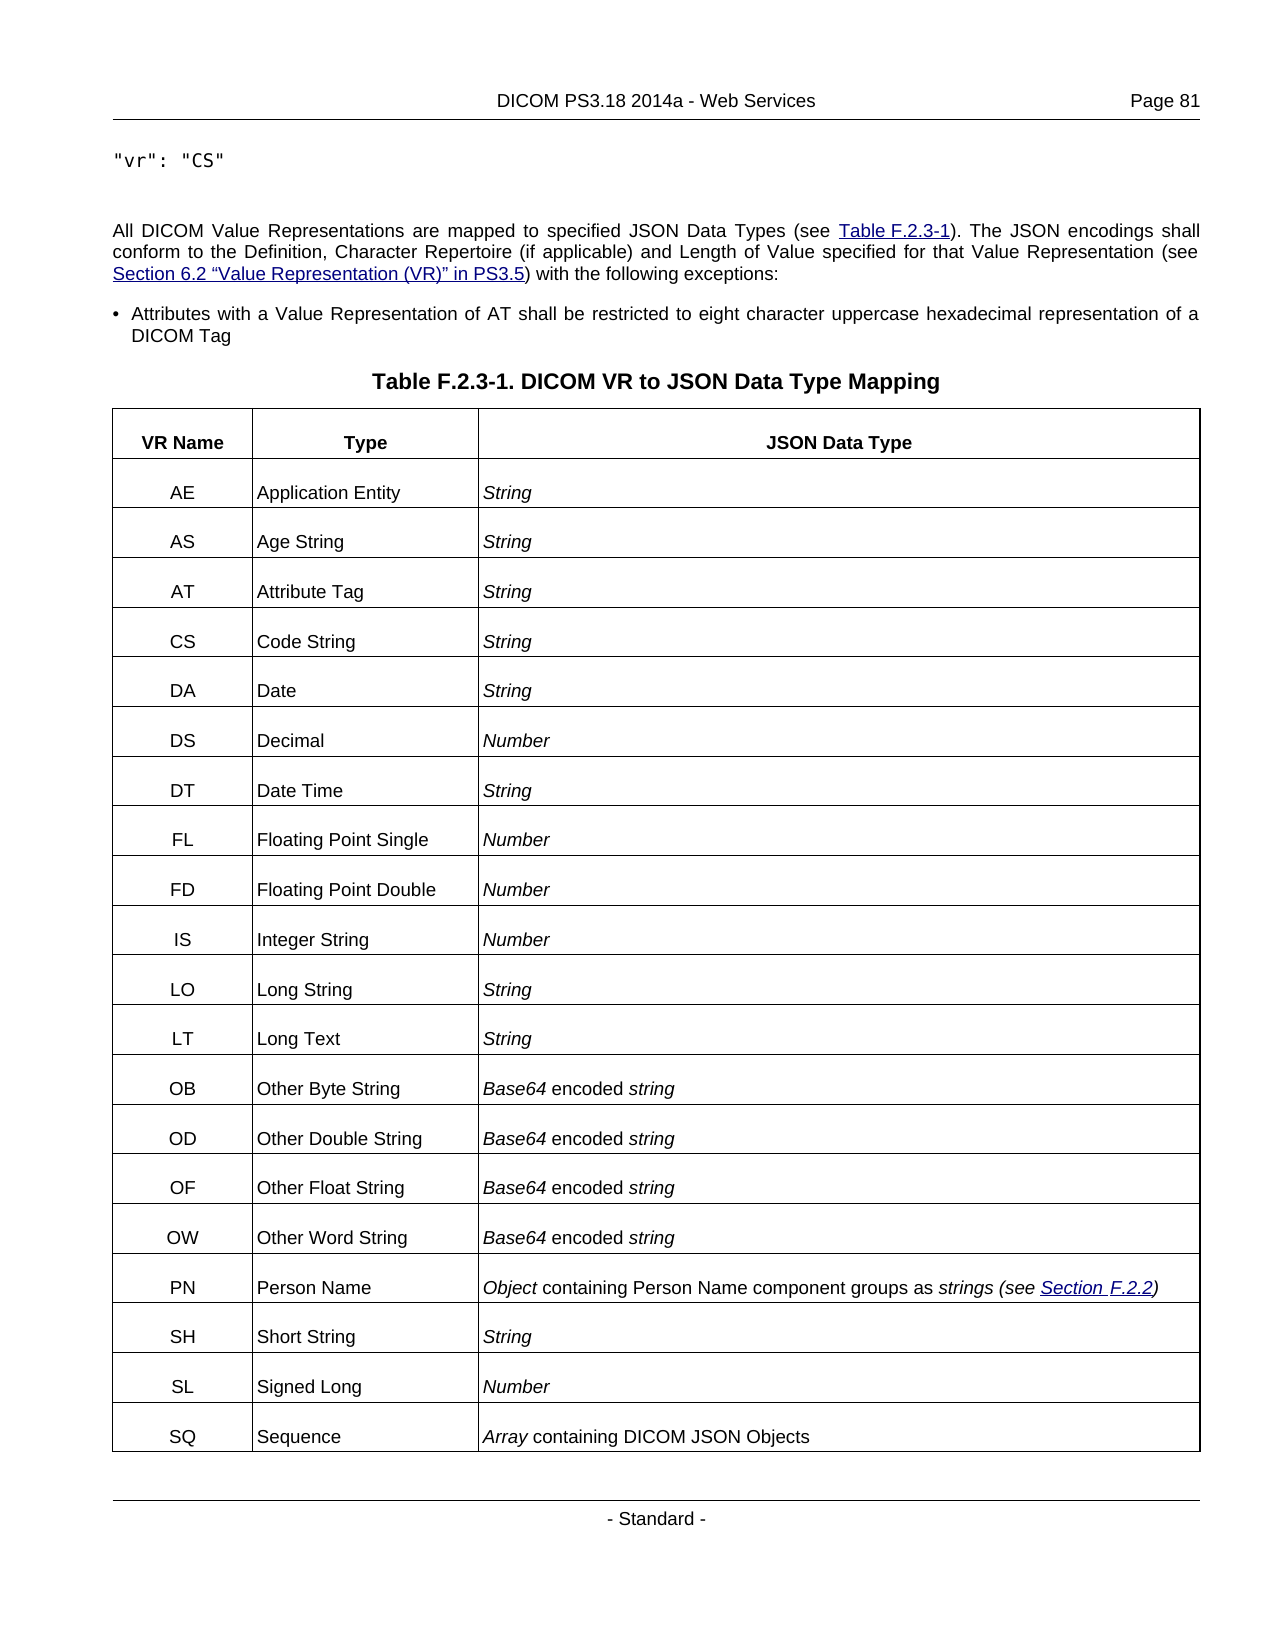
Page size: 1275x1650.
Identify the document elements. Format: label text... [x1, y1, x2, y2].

table_cell AE [113, 459, 252, 507]
table_cell Short String [253, 1303, 478, 1352]
table_cell OW [113, 1204, 252, 1252]
table_cell OD [113, 1105, 252, 1153]
table_cell String [479, 508, 1199, 557]
table_cell Long String [253, 955, 478, 1004]
table_cell Number [479, 707, 1199, 756]
text Table F.2.3-1. DICOM VR to JSON Data Type Mapping [112, 368, 1200, 394]
table_cell DT [113, 757, 252, 805]
table_cell Application Entity [253, 459, 478, 507]
table_cell Integer String [253, 906, 478, 954]
list Attributes with a Value Representation of AT shall be restricted to eight character uppercase hexadecimal representation of a DICOM Tag [112, 303, 1200, 346]
table_cell LO [113, 955, 252, 1004]
table_cell Object containing Person Name component groups as strings (see Section F.2.2) [479, 1254, 1199, 1302]
table_cell String [479, 757, 1199, 805]
table_cell IS [113, 906, 252, 954]
table_cell Decimal [253, 707, 478, 756]
table_cell Date [253, 657, 478, 706]
table_cell DS [113, 707, 252, 756]
table_cell OF [113, 1154, 252, 1203]
table_cell Age String [253, 508, 478, 557]
table_cell Person Name [253, 1254, 478, 1302]
table_cell Floating Point Double [253, 856, 478, 905]
table_cell LT [113, 1005, 252, 1054]
table_cell Other Double String [253, 1105, 478, 1153]
text All DICOM Value Representations are mapped to specified JSON Data Types (see Table F.2.3-1). The JSON encodings shall conform to the Definition, Character Repertoire (if applicable) and Length of Value specified for that Value Representation (see Section 6.2 “Value Representation (VR)” in PS3.5) with the following exceptions: [112, 219, 1200, 284]
table_cell Attribute Tag [253, 558, 478, 607]
table_cell AS [113, 508, 252, 557]
table_cell Code String [253, 608, 478, 656]
table_header JSON Data Type [479, 409, 1199, 457]
table_cell Other Word String [253, 1204, 478, 1252]
table_cell Signed Long [253, 1353, 478, 1402]
table_cell Floating Point Single [253, 806, 478, 855]
table_cell Array containing DICOM JSON Objects [479, 1403, 1199, 1451]
table_cell PN [113, 1254, 252, 1302]
table_cell String [479, 608, 1199, 656]
table_cell FL [113, 806, 252, 855]
table_cell Number [479, 856, 1199, 905]
table_cell DA [113, 657, 252, 706]
table_cell Base64 encoded string [479, 1204, 1199, 1252]
table_cell AT [113, 558, 252, 607]
table_header Type [253, 409, 478, 457]
table_cell Base64 encoded string [479, 1055, 1199, 1103]
table_cell OB [113, 1055, 252, 1103]
table_cell Date Time [253, 757, 478, 805]
table_cell String [479, 657, 1199, 706]
table_cell Long Text [253, 1005, 478, 1054]
table_cell Number [479, 806, 1199, 855]
table_cell SQ [113, 1403, 252, 1451]
table_cell SH [113, 1303, 252, 1352]
table_cell Other Float String [253, 1154, 478, 1203]
table_cell Other Byte String [253, 1055, 478, 1103]
table_cell String [479, 558, 1199, 607]
table_cell Base64 encoded string [479, 1105, 1199, 1153]
table_cell Number [479, 1353, 1199, 1402]
table_cell String [479, 955, 1199, 1004]
table_cell String [479, 1005, 1199, 1054]
table_cell Sequence [253, 1403, 478, 1451]
table_cell String [479, 1303, 1199, 1352]
table_cell FD [113, 856, 252, 905]
table_cell Base64 encoded string [479, 1154, 1199, 1203]
text "vr": "CS" [112, 150, 1200, 201]
table_cell Number [479, 906, 1199, 954]
table_cell String [479, 459, 1199, 507]
table_cell CS [113, 608, 252, 656]
table_cell SL [113, 1353, 252, 1402]
table_header VR Name [113, 409, 252, 457]
